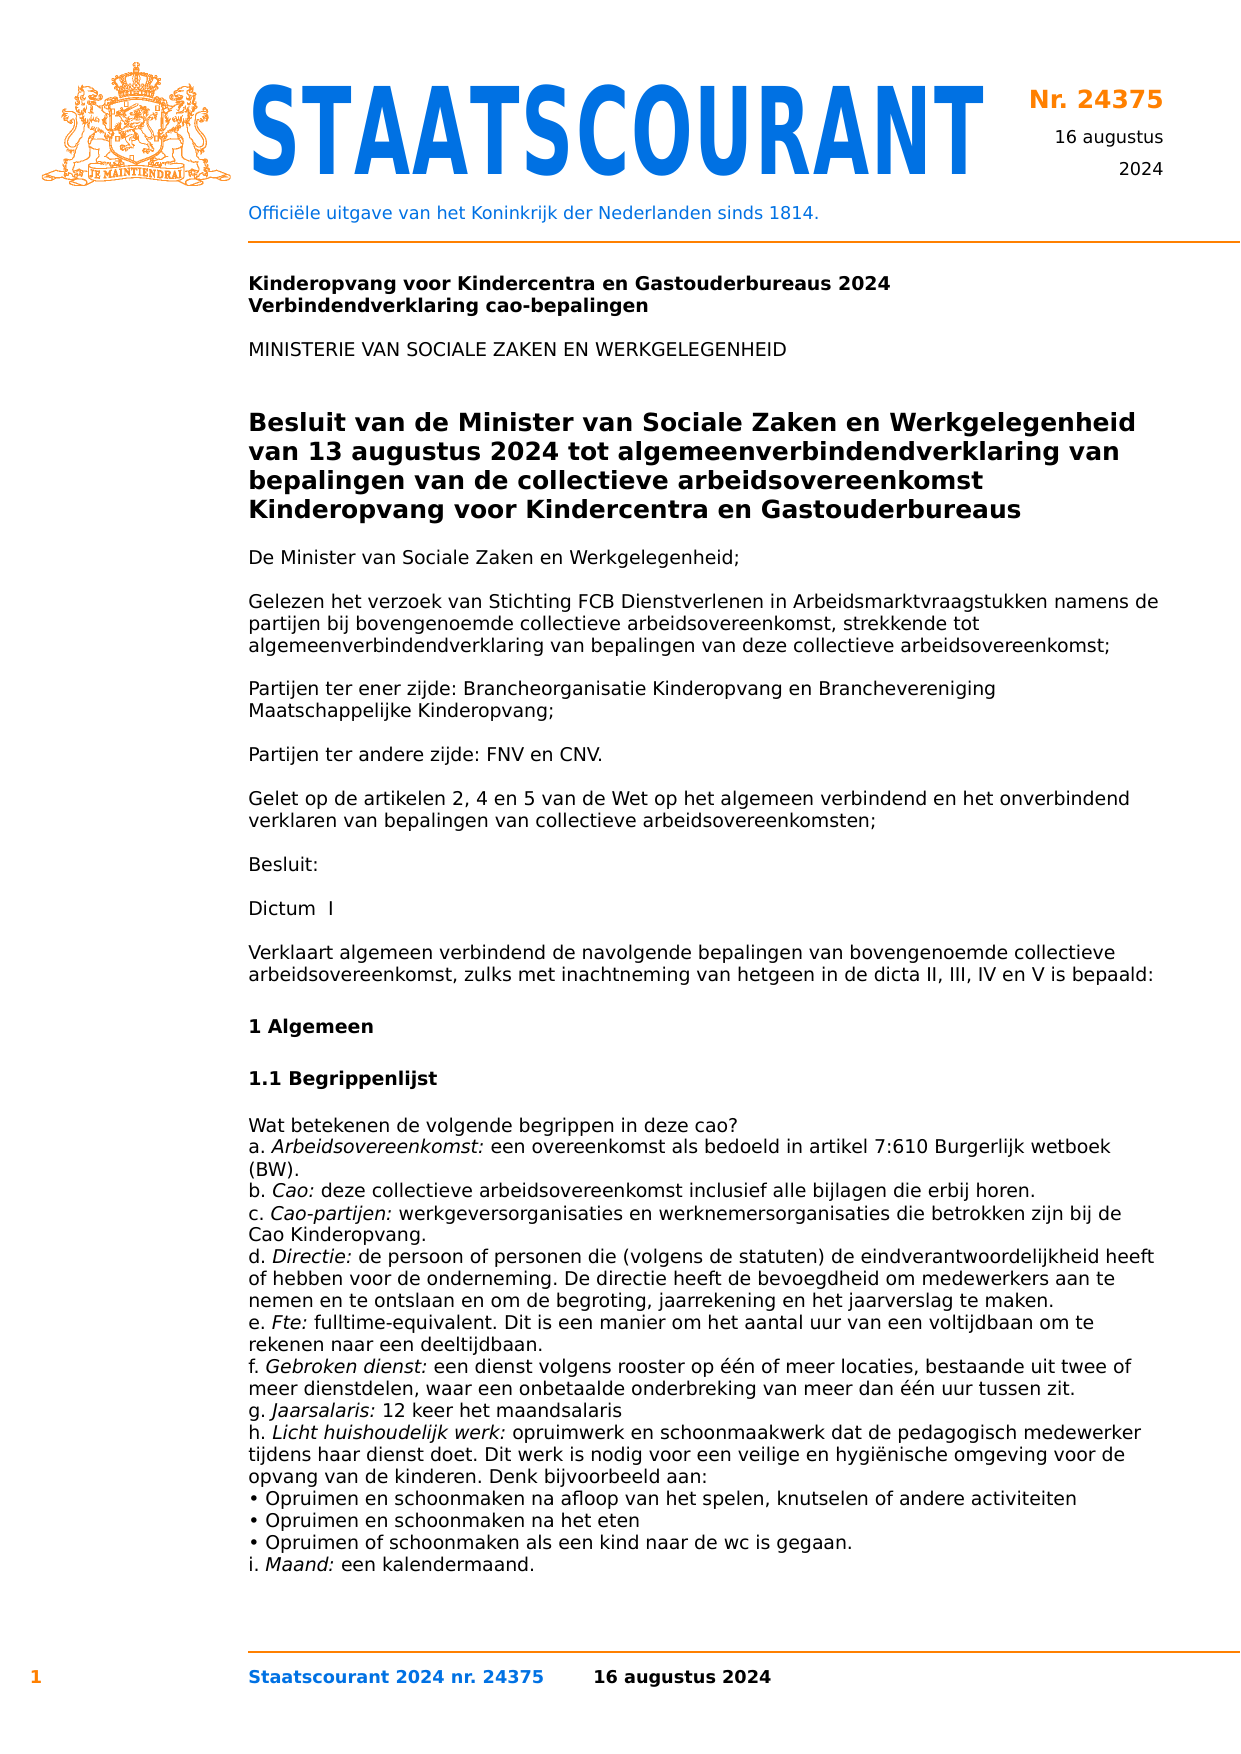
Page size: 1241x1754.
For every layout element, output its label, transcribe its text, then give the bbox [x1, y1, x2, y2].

text Verklaart algemeen verbindend de navolgende bepalingen van bovengenoemde collectieve arbeidsovereenkomst, zulks met inachtneming van hetgeen in de dicta II, III, IV en V is bepaald: [248, 942, 1163, 986]
text Gelezen het verzoek van Stichting FCB Dienstverlenen in Arbeidsmarktvraagstukken namens de partijen bij bovengenoemde collectieve arbeidsovereenkomst, strekkende tot algemeenverbindendverklaring van bepalingen van deze collectieve arbeidsovereenkomst; [248, 591, 1163, 656]
text Kinderopvang voor Kindercentra en Gastouderbureaus 2024 [248, 273, 1163, 295]
text Besluit: [248, 854, 1163, 876]
text Gelet op de artikelen 2, 4 en 5 van de Wet op het algemeen verbindend en het onverbindend verklaren van bepalingen van collectieve arbeidsovereenkomsten; [248, 788, 1163, 832]
text i. Maand: een kalendermaand. [248, 1554, 1163, 1576]
table_header Nr. 24375 [998, 62, 1240, 121]
subtitle 1 Algemeen [248, 1016, 1163, 1037]
text Dictum I [248, 898, 1163, 920]
text Partijen ter ener zijde: Brancheorganisatie Kinderopvang en Branchevereniging Maatschappelijke Kinderopvang; [248, 678, 1163, 722]
text g. Jaarsalaris: 12 keer het maandsalaris [248, 1400, 1163, 1422]
picture [41, 62, 231, 186]
text c. Cao-partijen: werkgeversorganisaties en werknemersorganisaties die betrokken zijn bij de Cao Kinderopvang. [248, 1202, 1163, 1246]
text b. Cao: deze collectieve arbeidsovereenkomst inclusief alle bijlagen die erbij horen. [248, 1180, 1163, 1202]
subtitle 1.1 Begrippenlijst [248, 1067, 1163, 1089]
text f. Gebroken dienst: een dienst volgens rooster op één of meer locaties, bestaande uit twee of meer dienstdelen, waar een onbetaalde onderbreking van meer dan één uur tussen zit. [248, 1356, 1163, 1400]
text MINISTERIE VAN SOCIALE ZAKEN EN WERKGELEGENHEID [248, 339, 1163, 361]
text a. Arbeidsovereenkomst: een overeenkomst als bedoeld in artikel 7:610 Burgerlijk wetboek (BW). [248, 1136, 1163, 1180]
text De Minister van Sociale Zaken en Werkgelegenheid; [248, 547, 1163, 569]
text Verbindendverklaring cao-bepalingen [248, 295, 1163, 317]
table_header [25, 62, 248, 241]
text Wat betekenen de volgende begrippen in deze cao? [248, 1114, 1163, 1136]
text e. Fte: fulltime-equivalent. Dit is een manier om het aantal uur van een voltijdbaan om te rekenen naar een deeltijdbaan. [248, 1312, 1163, 1356]
table_header STAATSCOURANT [248, 62, 998, 203]
subtitle Besluit van de Minister van Sociale Zaken en Werkgelegenheid van 13 augustus 2024 tot algemeenverbindendverklaring van bepalingen van de collectieve arbeidsovereenkomst Kinderopvang voor Kindercentra en Gastouderbureaus [248, 408, 1163, 525]
text h. Licht huishoudelijk werk: opruimwerk en schoonmaakwerk dat de pedagogisch medewerker tijdens haar dienst doet. Dit werk is nodig voor een veilige en hygiënische omgeving voor de opvang van de kinderen. Denk bijvoorbeeld aan: [248, 1422, 1163, 1488]
text Partijen ter andere zijde: FNV en CNV. [248, 744, 1163, 766]
text d. Directie: de persoon of personen die (volgens de statuten) de eindverantwoordelijkheid heeft of hebben voor de onderneming. De directie heeft de bevoegdheid om medewerkers aan te nemen en te ontslaan en om de begroting, jaarrekening en het jaarverslag te maken. [248, 1246, 1163, 1312]
text • Opruimen en schoonmaken na afloop van het spelen, knutselen of andere activiteiten [248, 1488, 1163, 1510]
table_cell 16 augustus [998, 121, 1240, 153]
table_cell 2024 [998, 153, 1240, 203]
table_cell Officiële uitgave van het Koninkrijk der Nederlanden sinds 1814. [248, 203, 1240, 241]
text • Opruimen en schoonmaken na het eten [248, 1510, 1163, 1532]
text • Opruimen of schoonmaken als een kind naar de wc is gegaan. [248, 1532, 1163, 1554]
